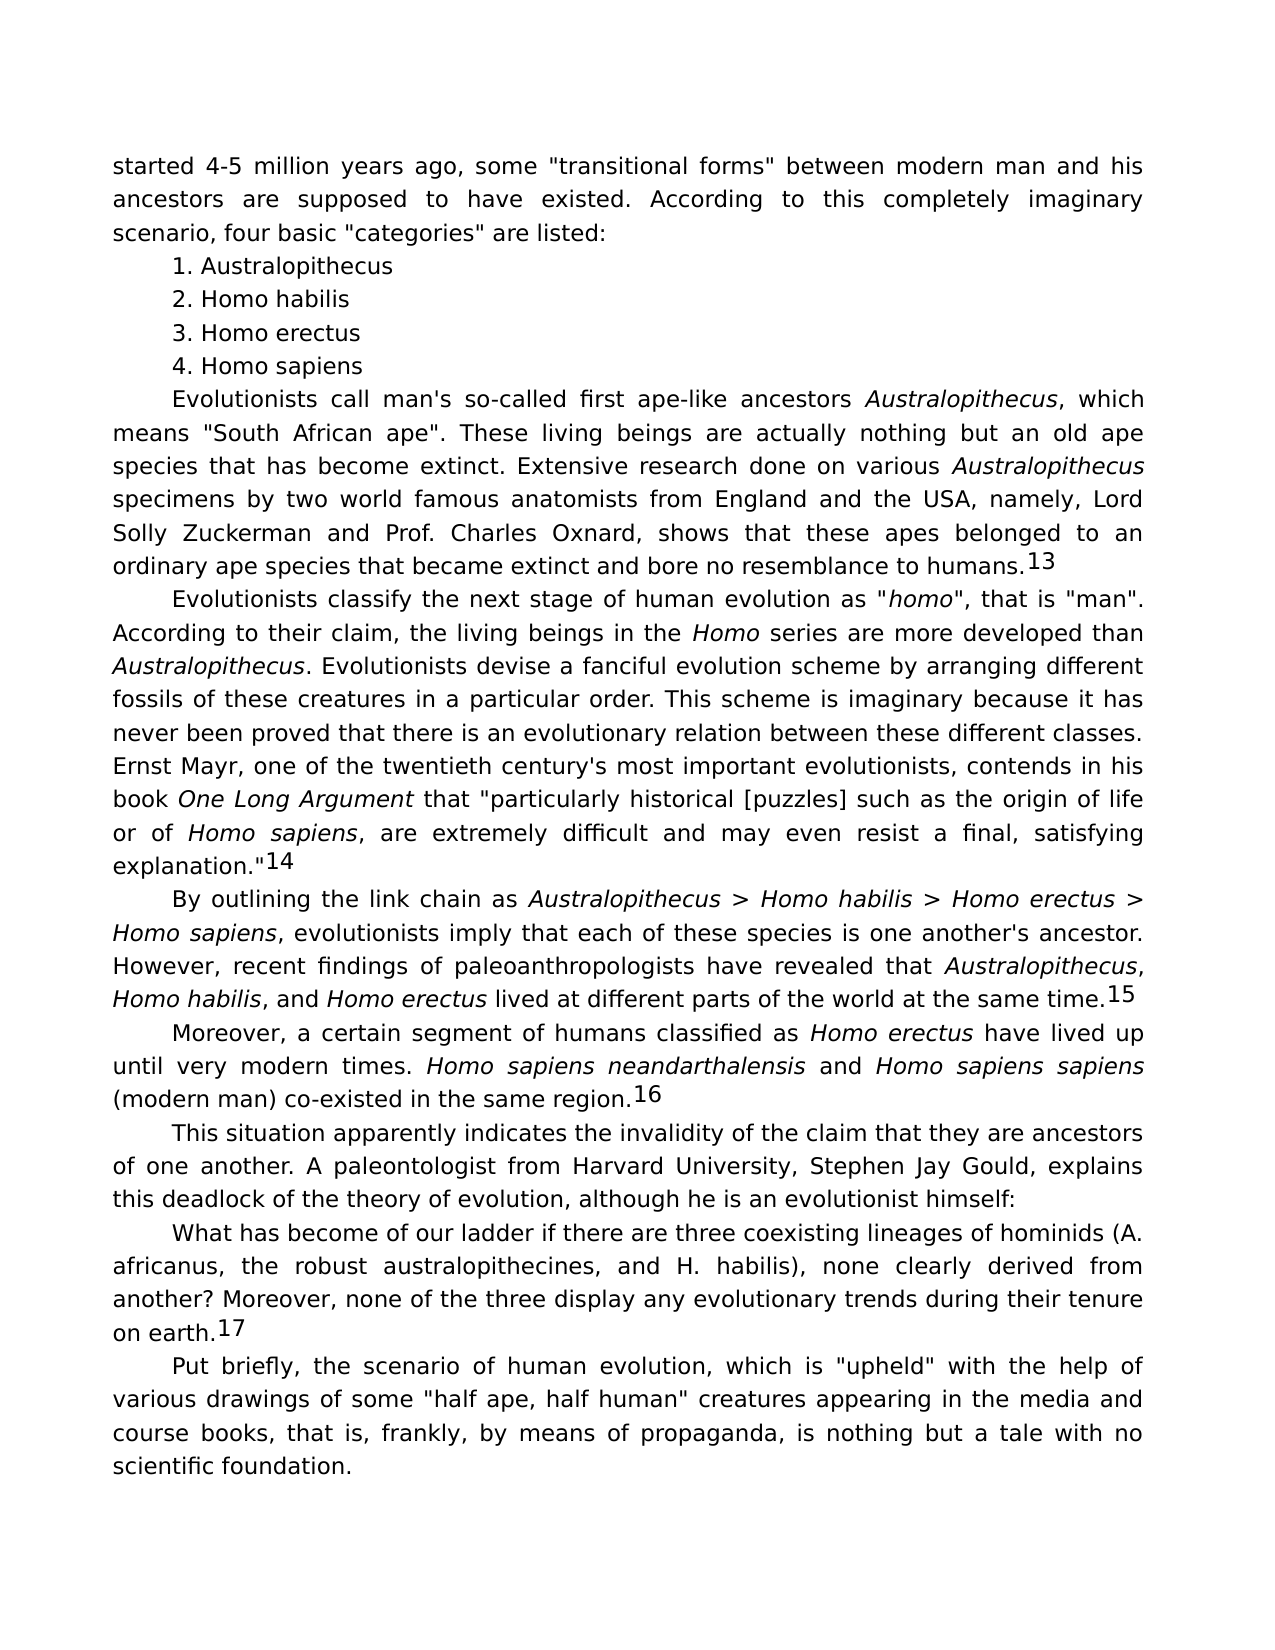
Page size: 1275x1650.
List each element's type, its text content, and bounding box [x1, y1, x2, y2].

text What has become of our ladder if there are three coexisting lineages of hominids (A. africanus, the robust australopithecines, and H. habilis), none clearly derived from another? Moreover, none of the three display any evolutionary trends during their tenure on earth.17 [112, 1214, 1145, 1348]
text 4. Homo sapiens [112, 348, 1145, 381]
text 3. Homo erectus [112, 314, 1145, 348]
text This situation apparently indicates the invalidity of the claim that they are ancestors of one another. A paleontologist from Harvard University, Stephen Jay Gould, explains this deadlock of the theory of evolution, although he is an evolutionist himself: [112, 1114, 1145, 1214]
text started 4-5 million years ago, some "transitional forms" between modern man and his ancestors are supposed to have existed. According to this completely imaginary scenario, four basic "categories" are listed: [112, 148, 1145, 248]
text Evolutionists classify the next stage of human evolution as "homo", that is "man". According to their claim, the living beings in the Homo series are more developed than Australopithecus. Evolutionists devise a fanciful evolution scheme by arranging different fossils of these creatures in a particular order. This scheme is imaginary because it has never been proved that there is an evolutionary relation between these different classes. Ernst Mayr, one of the twentieth century's most important evolutionists, contends in his book One Long Argument that "particularly historical [puzzles] such as the origin of life or of Homo sapiens, are extremely difficult and may even resist a final, satisfying explanation."14 [112, 581, 1145, 881]
text By outlining the link chain as Australopithecus > Homo habilis > Homo erectus > Homo sapiens, evolutionists imply that each of these species is one another's ancestor. However, recent findings of paleoanthropologists have revealed that Australopithecus, Homo habilis, and Homo erectus lived at different parts of the world at the same time.15 [112, 881, 1145, 1014]
text Moreover, a certain segment of humans classified as Homo erectus have lived up until very modern times. Homo sapiens neandarthalensis and Homo sapiens sapiens (modern man) co-existed in the same region.16 [112, 1014, 1145, 1114]
text 1. Australopithecus [112, 248, 1145, 281]
text Put briefly, the scenario of human evolution, which is "upheld" with the help of various drawings of some "half ape, half human" creatures appearing in the media and course books, that is, frankly, by means of propaganda, is nothing but a tale with no scientific foundation. [112, 1348, 1145, 1481]
text Evolutionists call man's so-called first ape-like ancestors Australopithecus, which means "South African ape". These living beings are actually nothing but an old ape species that has become extinct. Extensive research done on various Australopithecus specimens by two world famous anatomists from England and the USA, namely, Lord Solly Zuckerman and Prof. Charles Oxnard, shows that these apes belonged to an ordinary ape species that became extinct and bore no resemblance to humans.13 [112, 381, 1145, 581]
text 2. Homo habilis [112, 281, 1145, 314]
